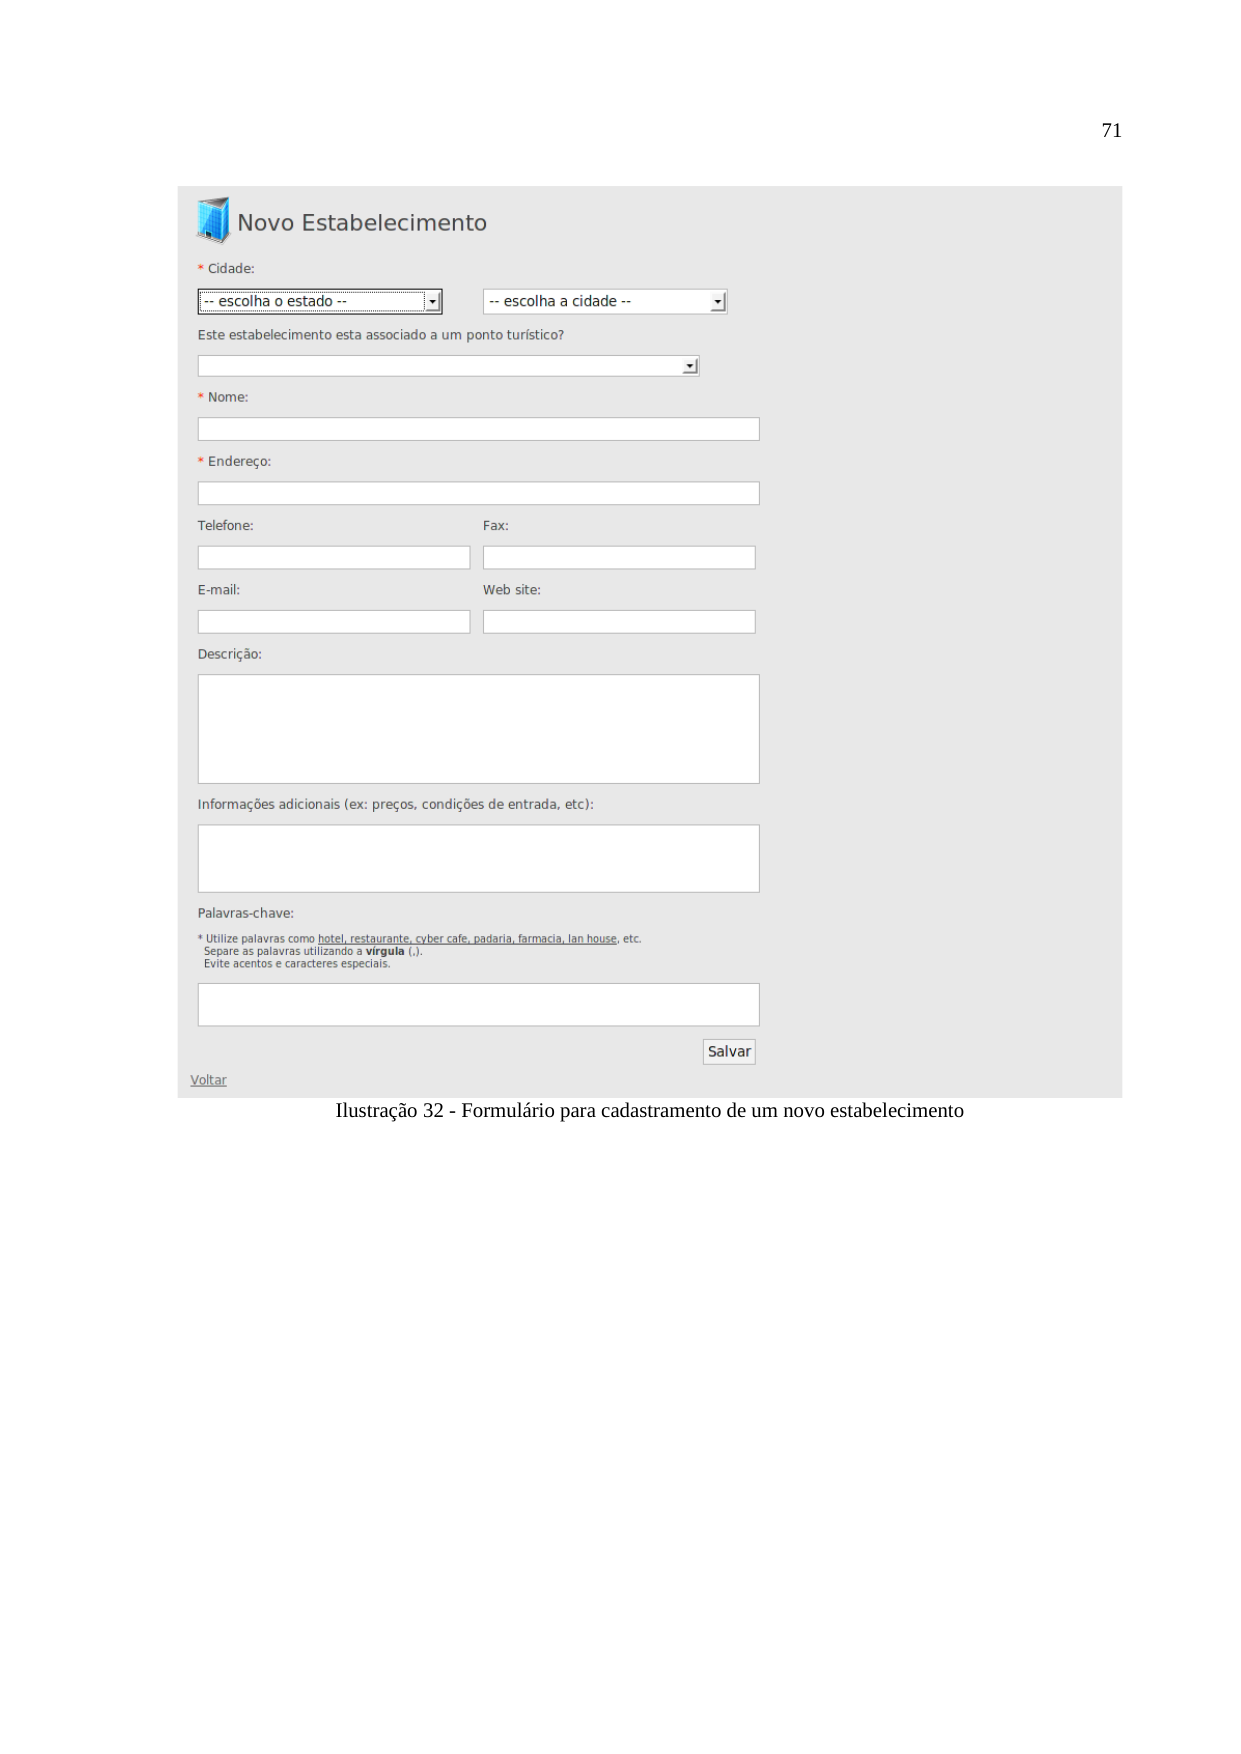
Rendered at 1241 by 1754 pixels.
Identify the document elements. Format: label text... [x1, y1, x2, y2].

text Ilustração 32 - Formulário para cadastramento de um novo estabelecimento [177, 1098, 1122, 1122]
picture [177, 184, 1123, 1098]
